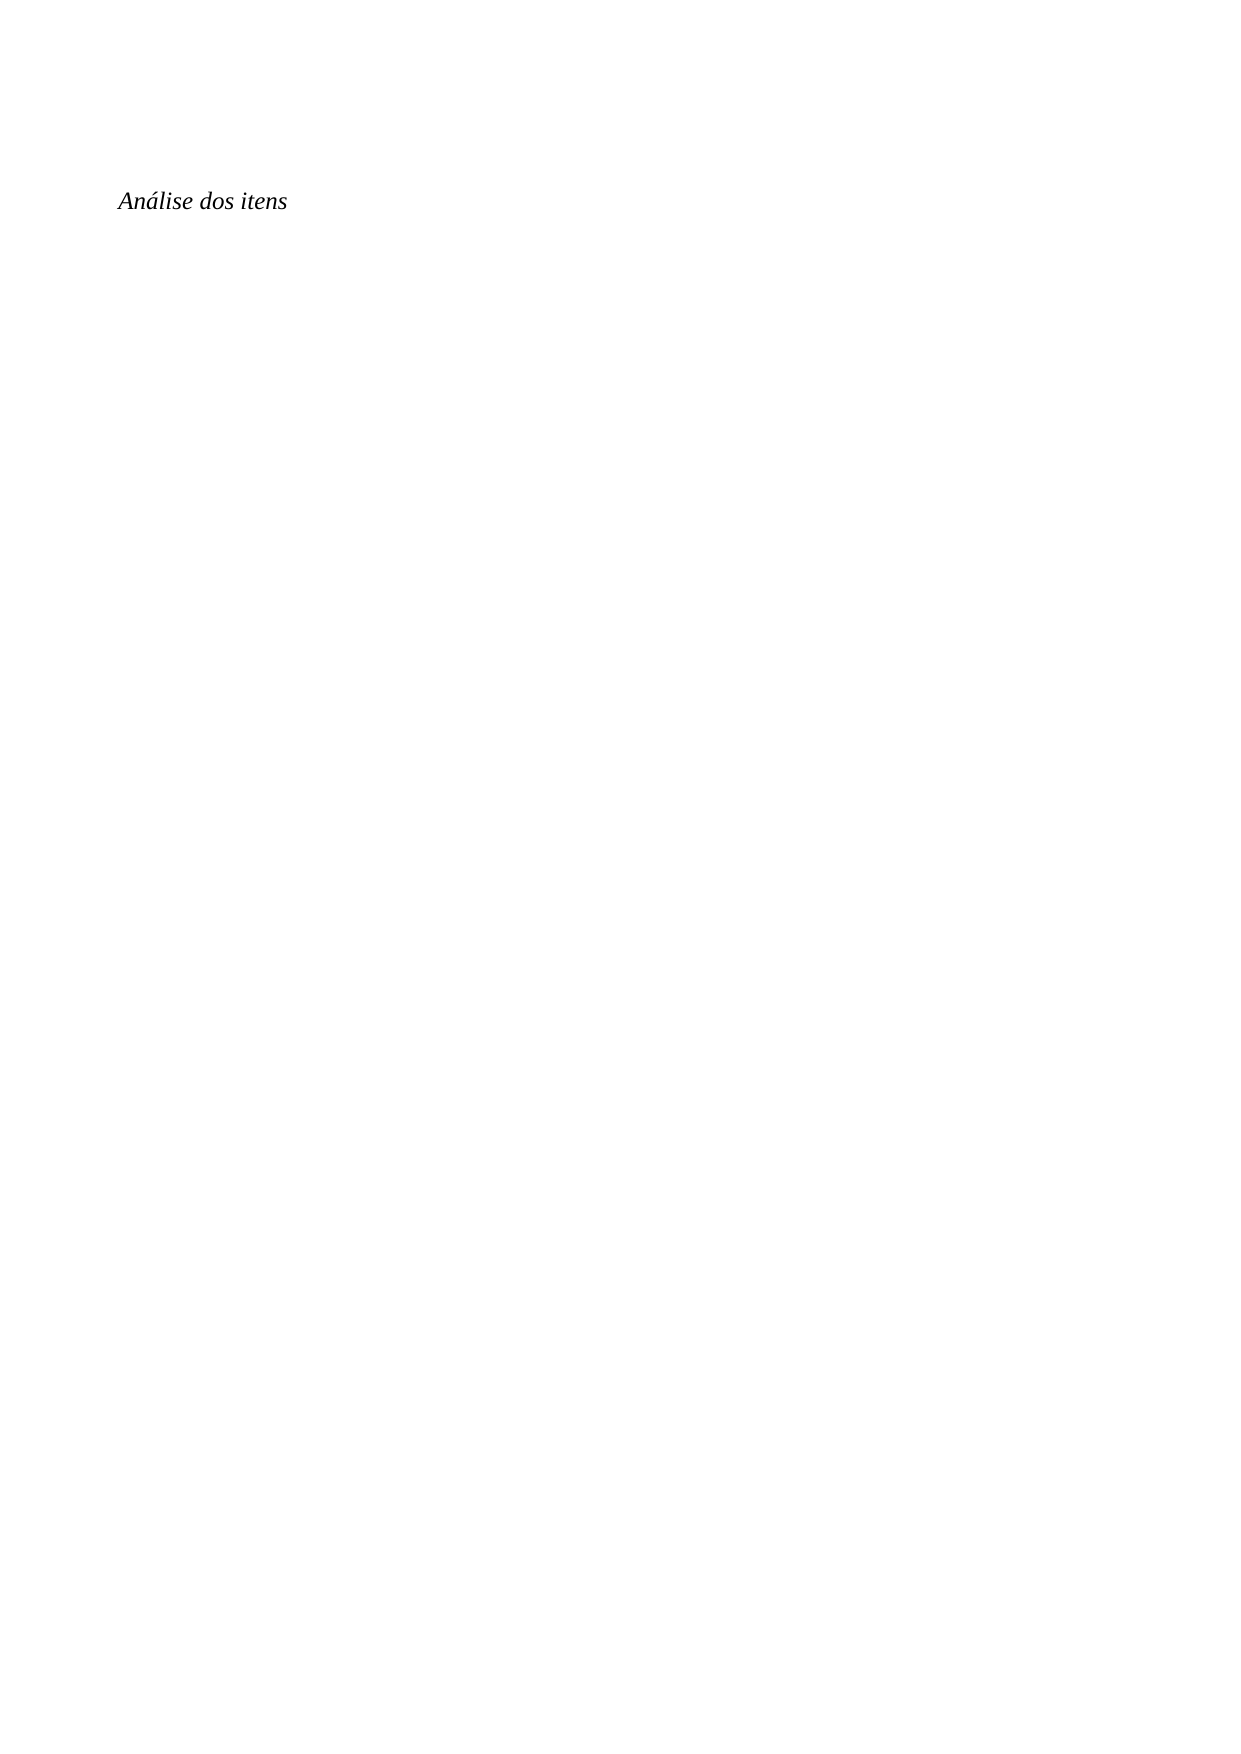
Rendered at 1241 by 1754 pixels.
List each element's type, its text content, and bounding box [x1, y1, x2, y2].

subtitle Análise dos itens [118, 186, 1122, 215]
